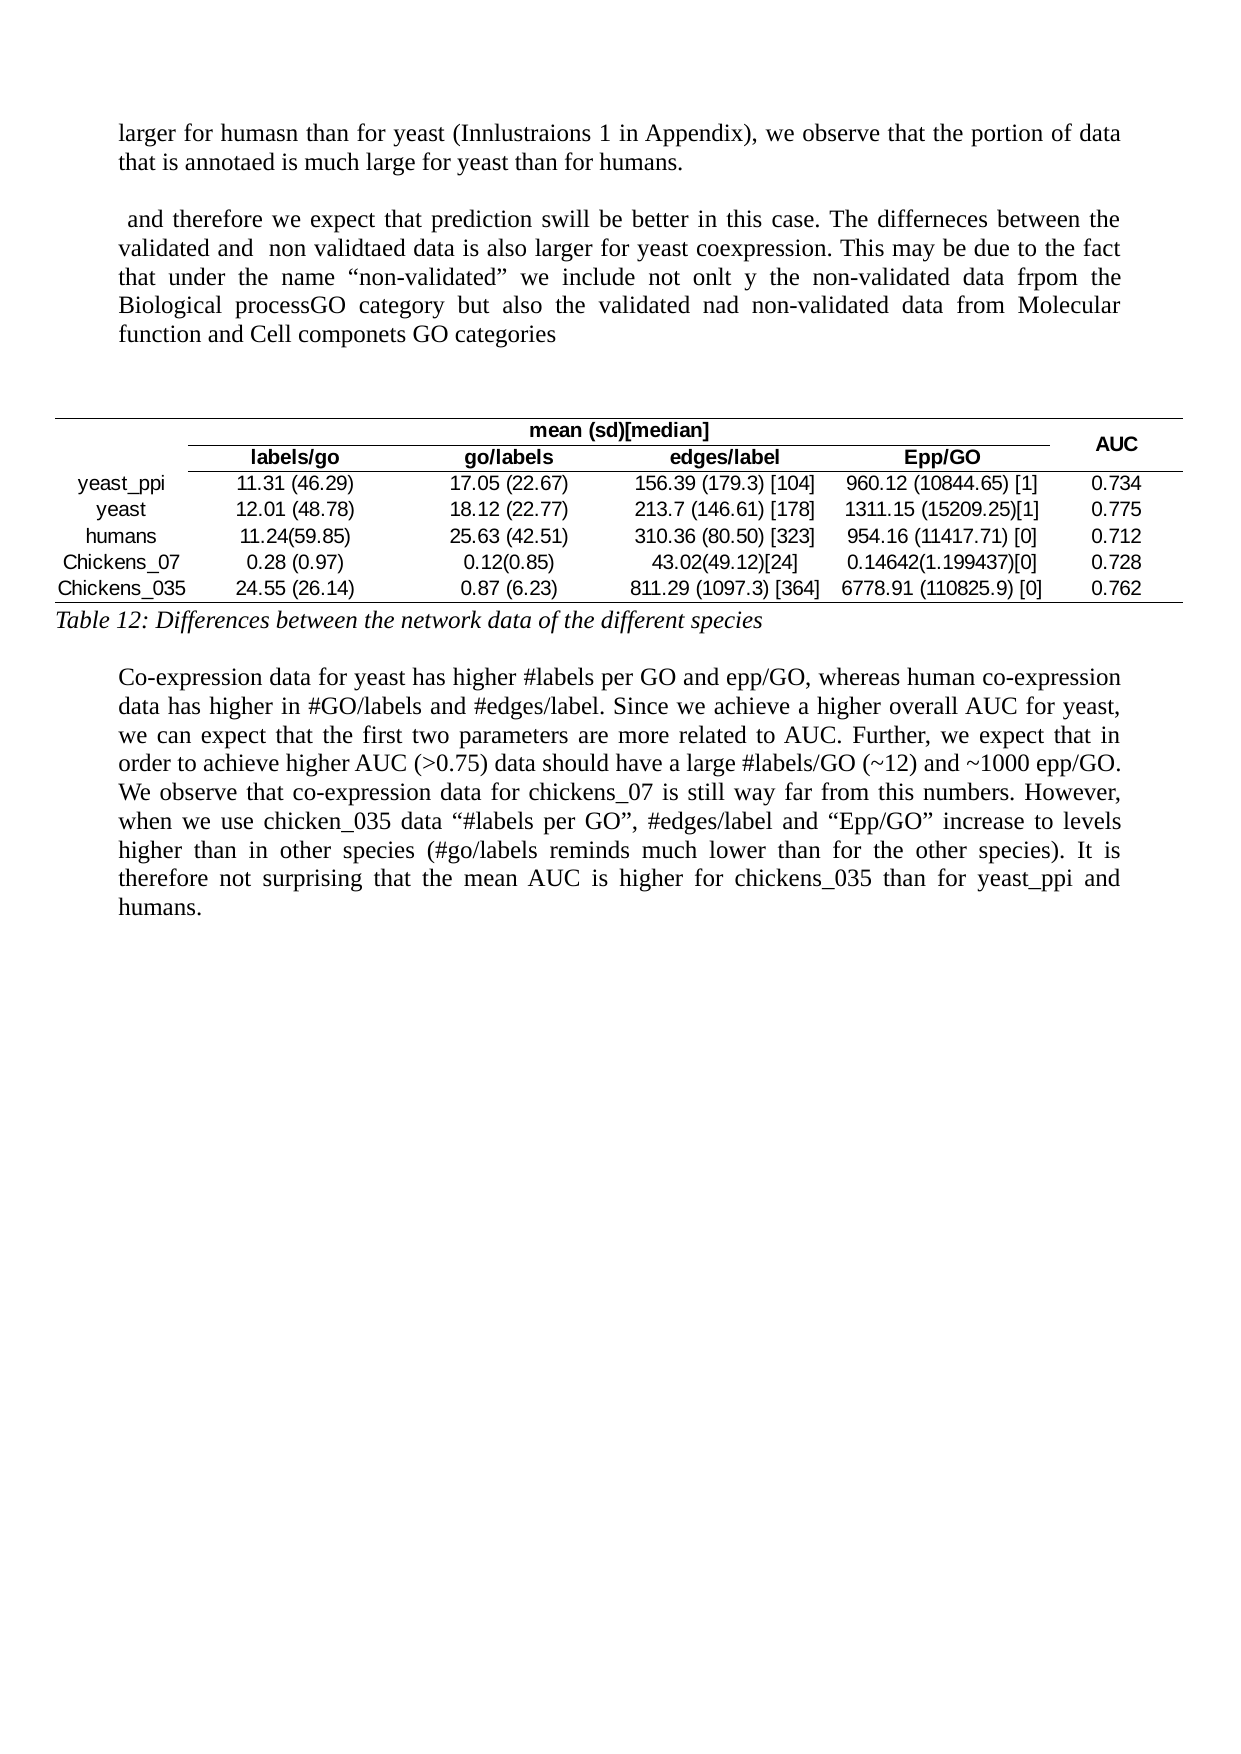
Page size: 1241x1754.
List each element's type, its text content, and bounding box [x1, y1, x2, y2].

text larger for humasn than for yeast (Innlustraions 1 in Appendix), we observe that the portion of data that is annotaed is much large for yeast than for humans. [118, 118, 1122, 176]
text Table 12: Differences between the network data of the different species [55, 418, 1185, 633]
text Co-expression data for yeast has higher #labels per GO and epp/GO, whereas human co-expression data has higher in #GO/labels and #edges/label. Since we achieve a higher overall AUC for yeast, we can expect that the first two parameters are more related to AUC. Further, we expect that in order to achieve higher AUC (>0.75) data should have a large #labels/GO (~12) and ~1000 epp/GO. We observe that co-expression data for chickens_07 is still way far from this numbers. However, when we use chicken_035 data “#labels per GO”, #edges/label and “Epp/GO” increase to levels higher than in other species (#go/labels reminds much lower than for the other species). It is therefore not surprising that the mean AUC is higher for chickens_035 than for yeast_ppi and humans. [118, 662, 1122, 921]
text and therefore we expect that prediction swill be better in this case. The differneces between the validated and non validtaed data is also larger for yeast coexpression. This may be due to the fact that under the name “non-validated” we include not onlt y the non-validated data frpom the Biological processGO category but also the validated nad non-validated data from Molecular function and Cell componets GO categories [118, 204, 1122, 348]
